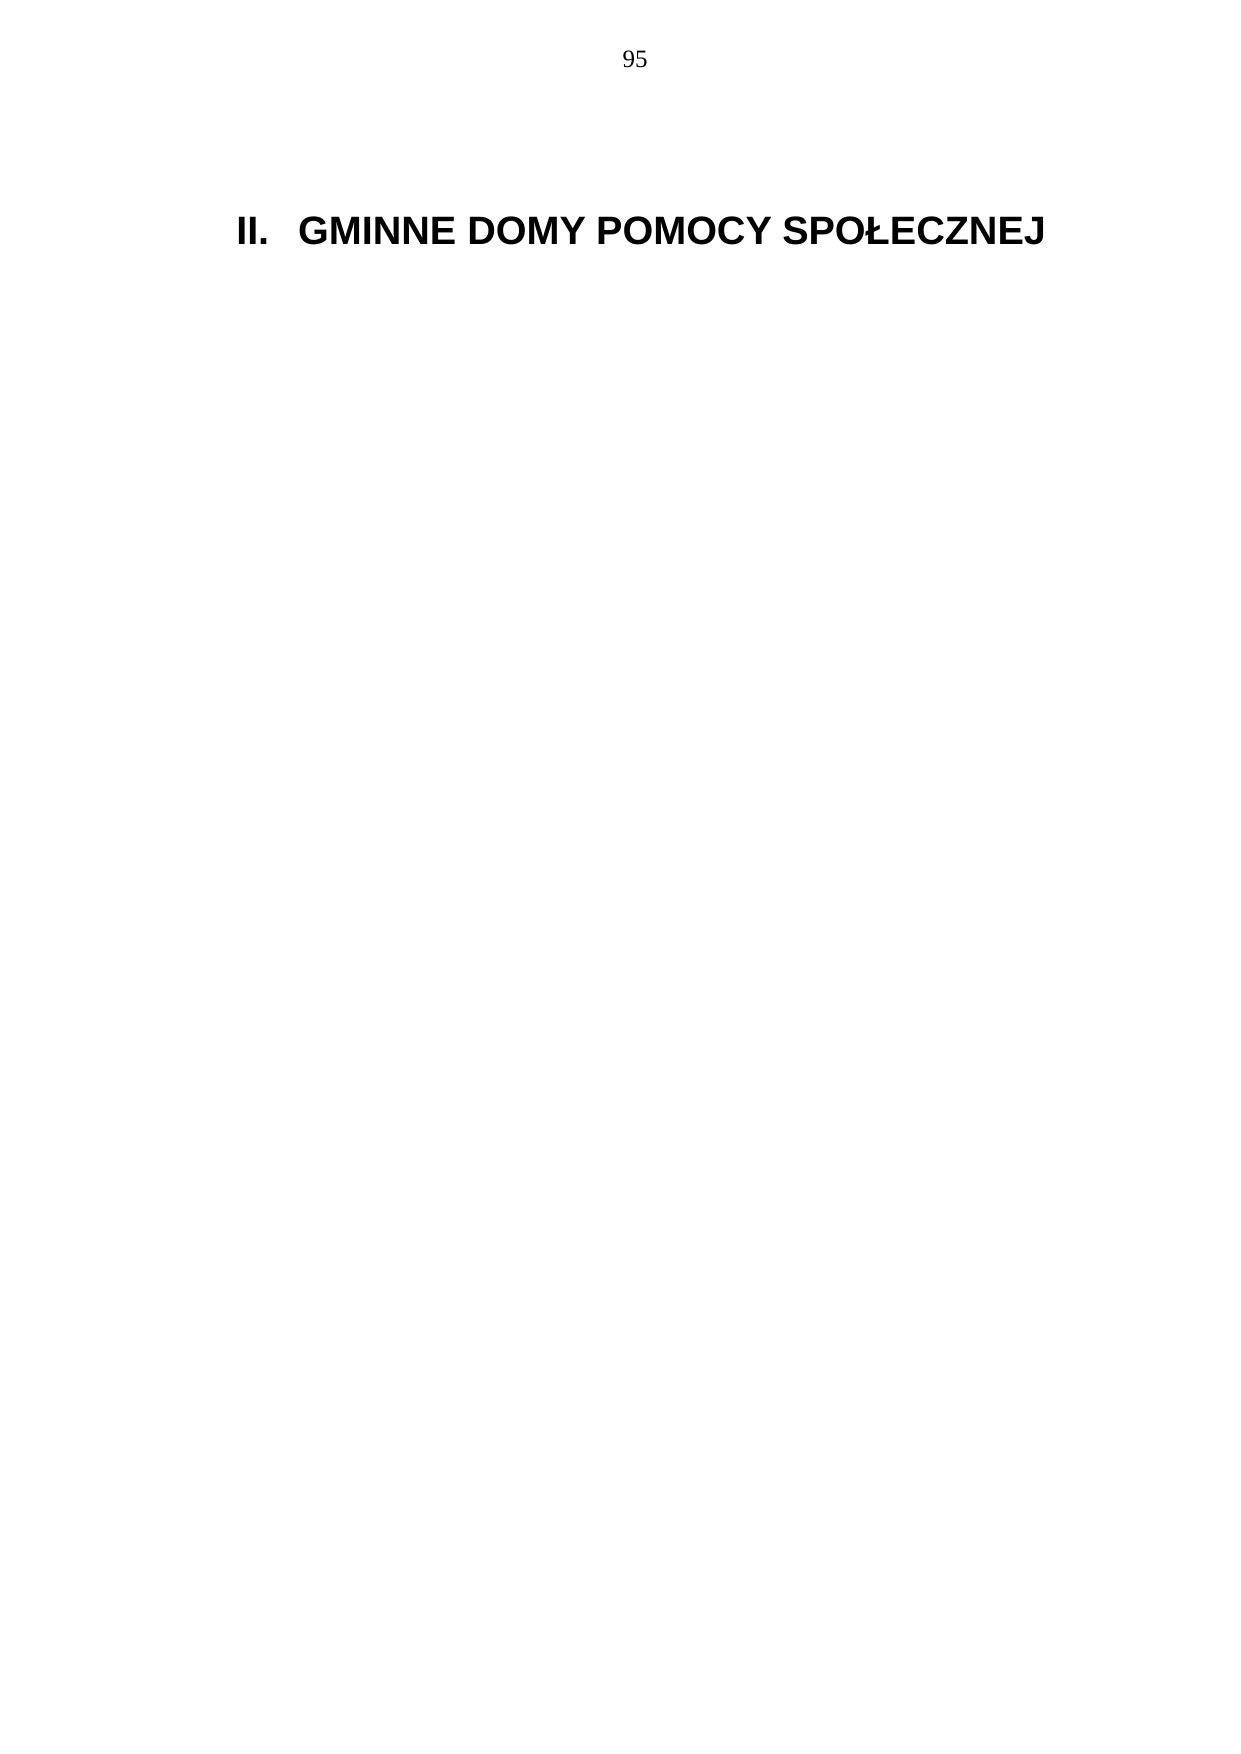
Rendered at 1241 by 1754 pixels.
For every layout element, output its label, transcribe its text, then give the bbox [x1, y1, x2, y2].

subtitle GMINNE DOMY POMOCY SPOŁECZNEJ [131, 207, 1152, 253]
